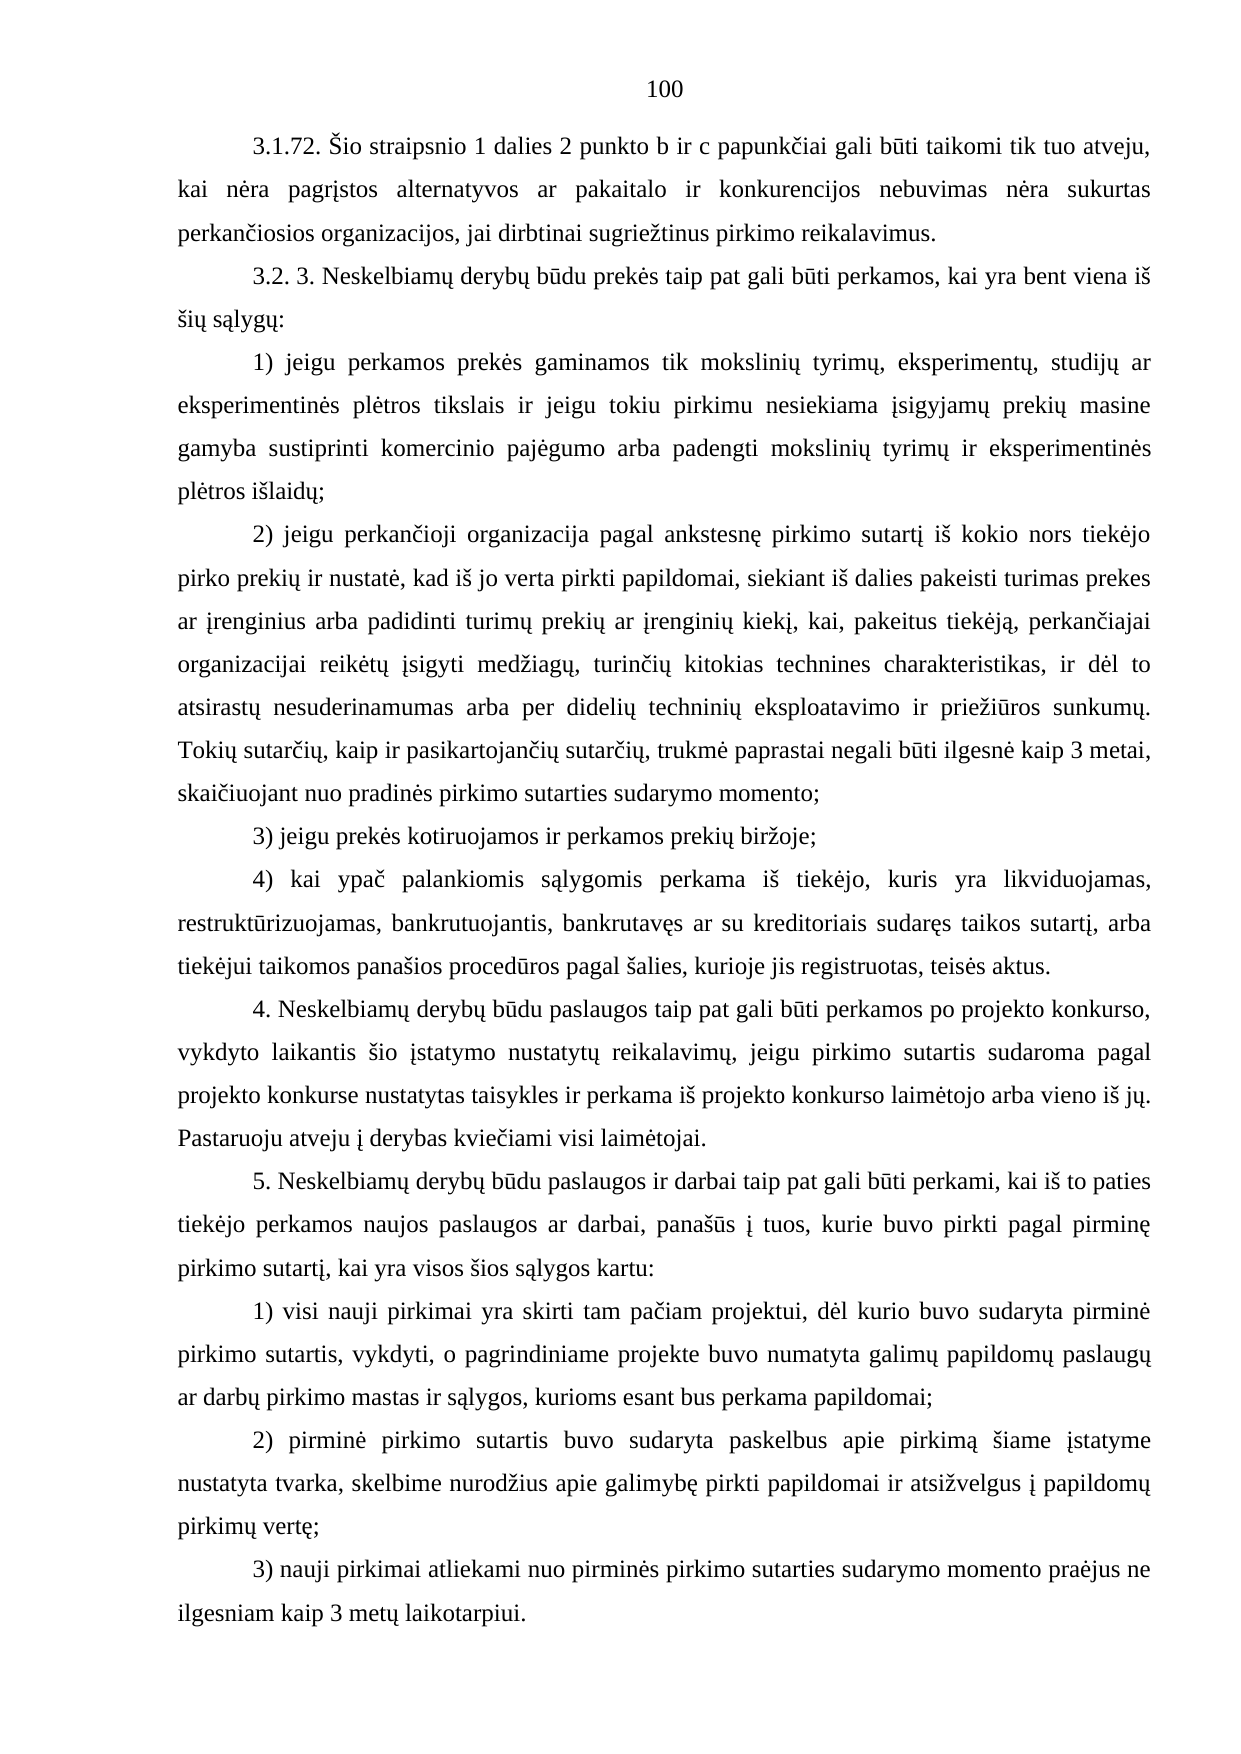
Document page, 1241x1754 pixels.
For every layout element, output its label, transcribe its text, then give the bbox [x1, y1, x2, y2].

text 4) kai ypač palankiomis sąlygomis perkama iš tiekėjo, kuris yra likviduojamas, restruktūrizuojamas, bankrutuojantis, bankrutavęs ar su kreditoriais sudaręs taikos sutartį, arba tiekėjui taikomos panašios procedūros pagal šalies, kurioje jis registruotas, teisės aktus. [177, 864, 1152, 979]
text 3) nauji pirkimai atliekami nuo pirminės pirkimo sutarties sudarymo momento praėjus ne ilgesniam kaip 3 metų laikotarpiui. [177, 1554, 1152, 1626]
text 2) jeigu perkančioji organizacija pagal ankstesnę pirkimo sutartį iš kokio nors tiekėjo pirko prekių ir nustatė, kad iš jo verta pirkti papildomai, siekiant iš dalies pakeisti turimas prekes ar įrenginius arba padidinti turimų prekių ar įrenginių kiekį, kai, pakeitus tiekėją, perkančiajai organizacijai reikėtų įsigyti medžiagų, turinčių kitokias technines charakteristikas, ir dėl to atsirastų nesuderinamumas arba per didelių techninių eksploatavimo ir priežiūros sunkumų. Tokių sutarčių, kaip ir pasikartojančių sutarčių, trukmė paprastai negali būti ilgesnė kaip 3 metai, skaičiuojant nuo pradinės pirkimo sutarties sudarymo momento; [177, 519, 1152, 807]
text 1) visi nauji pirkimai yra skirti tam pačiam projektui, dėl kurio buvo sudaryta pirminė pirkimo sutartis, vykdyti, o pagrindiniame projekte buvo numatyta galimų papildomų paslaugų ar darbų pirkimo mastas ir sąlygos, kurioms esant bus perkama papildomai; [177, 1296, 1152, 1411]
subtitle 2. Šio straipsnio 1 dalies 2 punkto b ir c papunkčiai gali būti taikomi tik tuo atveju, kai nėra pagrįstos alternatyvos ar pakaitalo ir konkurencijos nebuvimas nėra sukurtas perkančiosios organizacijos, jai dirbtinai sugriežtinus pirkimo reikalavimus. [177, 131, 1152, 246]
subtitle 3. Neskelbiamų derybų būdu prekės taip pat gali būti perkamos, kai yra bent viena iš šių sąlygų: [177, 261, 1152, 333]
text 4. Neskelbiamų derybų būdu paslaugos taip pat gali būti perkamos po projekto konkurso, vykdyto laikantis šio įstatymo nustatytų reikalavimų, jeigu pirkimo sutartis sudaroma pagal projekto konkurse nustatytas taisykles ir perkama iš projekto konkurso laimėtojo arba vieno iš jų. Pastaruoju atveju į derybas kviečiami visi laimėtojai. [177, 994, 1152, 1152]
text 2) pirminė pirkimo sutartis buvo sudaryta paskelbus apie pirkimą šiame įstatyme nustatyta tvarka, skelbime nurodžius apie galimybę pirkti papildomai ir atsižvelgus į papildomų pirkimų vertę; [177, 1425, 1152, 1540]
text 5. Neskelbiamų derybų būdu paslaugos ir darbai taip pat gali būti perkami, kai iš to paties tiekėjo perkamos naujos paslaugos ar darbai, panašūs į tuos, kurie buvo pirkti pagal pirminę pirkimo sutartį, kai yra visos šios sąlygos kartu: [177, 1166, 1152, 1281]
text 3) jeigu prekės kotiruojamos ir perkamos prekių biržoje; [177, 821, 1152, 850]
text 1) jeigu perkamos prekės gaminamos tik mokslinių tyrimų, eksperimentų, studijų ar eksperimentinės plėtros tikslais ir jeigu tokiu pirkimu nesiekiama įsigyjamų prekių masine gamyba sustiprinti komercinio pajėgumo arba padengti mokslinių tyrimų ir eksperimentinės plėtros išlaidų; [177, 347, 1152, 505]
